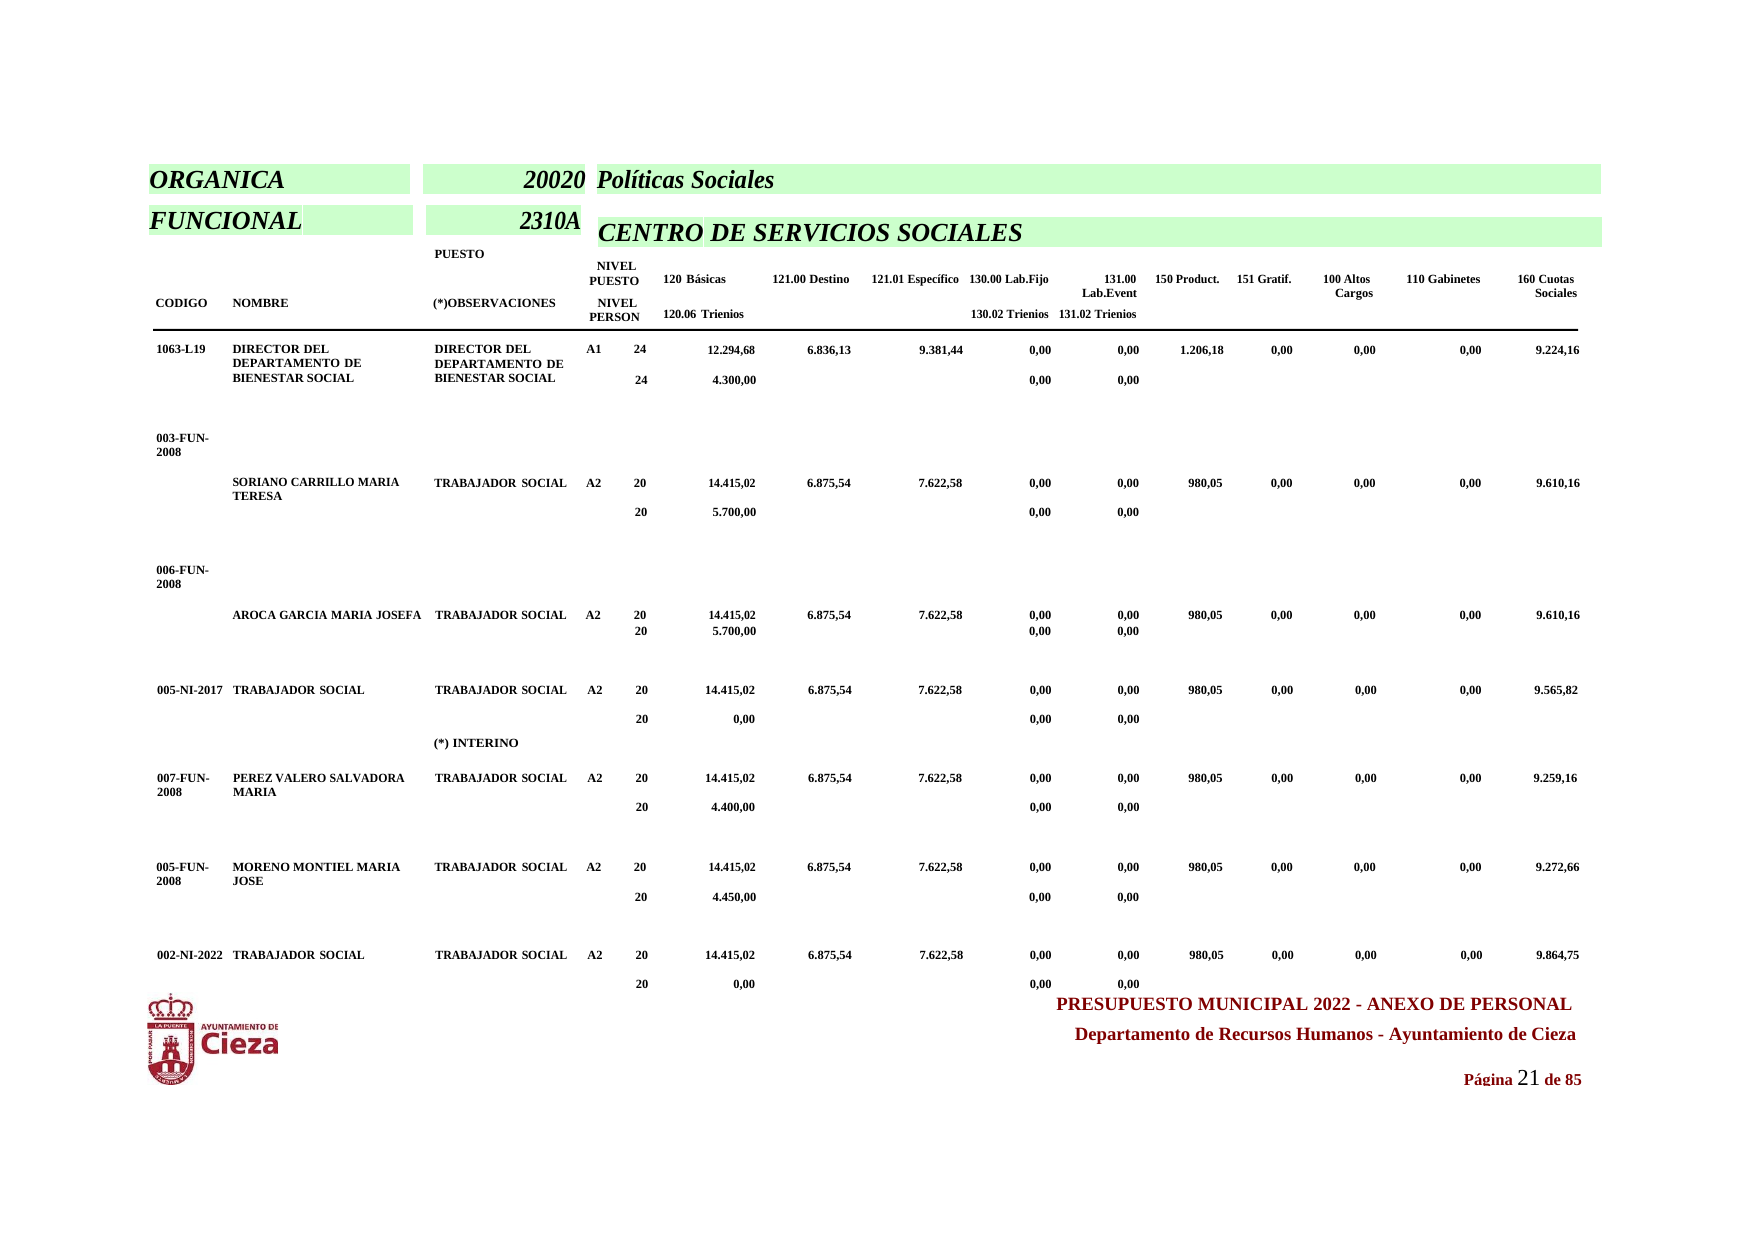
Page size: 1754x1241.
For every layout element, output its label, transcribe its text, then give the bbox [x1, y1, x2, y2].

text 6.836,13 9.381,44 0,00 0,00 1.206,18 0,00 0,00 0,00 9.224,16 [807, 343, 1614, 357]
table_header 7.622,58 [884, 949, 995, 971]
text TRABAJADOR SOCIAL [233, 683, 422, 697]
text 0,00 [995, 683, 1051, 697]
table_cell 0,00 [678, 971, 781, 993]
text 2008 [156, 874, 210, 888]
text 20 [635, 683, 678, 697]
table_cell [401, 971, 578, 993]
text 20 5.700,00 0,00 0,00 [159, 624, 1614, 638]
text TRABAJADOR SOCIAL A2 20 [434, 476, 650, 490]
text 005-NI-2017 [157, 683, 227, 697]
text 14.415,02 [708, 860, 758, 874]
text 9.565,82 [1509, 683, 1578, 697]
table_header TRABAJADOR SOCIAL [227, 949, 401, 971]
table_cell [1418, 971, 1509, 993]
text PUESTO [135, 249, 484, 261]
text 24 4.300,00 0,00 0,00 [635, 372, 1614, 387]
text 2008 [157, 785, 227, 799]
table_cell [1324, 971, 1418, 993]
table_header 0,00 [1324, 949, 1418, 971]
picture [147, 992, 279, 1085]
text 007-FUN- [157, 771, 227, 785]
text 0,00 [995, 771, 1051, 785]
text 4.400,00 [678, 801, 755, 814]
text 120.06 Trienios [663, 307, 745, 322]
table_header 9.864,75 [1509, 949, 1581, 971]
table_header 0,00 [995, 949, 1085, 971]
text 6.875,54 7.622,58 0,00 0,00 980,05 0,00 0,00 0,00 9.272,66 [807, 860, 1614, 874]
text 20 [636, 712, 678, 727]
text 2008 [156, 445, 210, 459]
table_header 002-NI-2022 [154, 949, 227, 971]
text CODIGO NOMBRE [155, 296, 294, 311]
text 0,00 [1085, 712, 1139, 727]
text TRABAJADOR SOCIAL [435, 771, 578, 785]
text 0,00 [1268, 683, 1296, 697]
text TRABAJADOR SOCIAL [435, 683, 578, 697]
text 14.415,02 [678, 683, 755, 697]
text 14.415,02 [678, 771, 755, 785]
text 006-FUN- [156, 563, 210, 578]
text AROCA GARCIA MARIA JOSEFA TRABAJADOR SOCIAL A2 20 [232, 608, 650, 622]
text DIRECTOR DEL A1 24 [434, 343, 650, 357]
subtitle CENTRO DE SERVICIOS SOCIALES [598, 217, 1614, 247]
text TRABAJADOR SOCIAL A2 20 [434, 860, 650, 874]
text NIVEL PERSON [589, 297, 642, 324]
text 121.00 Destino 121.01 Específico 130.00 Lab.Fijo 131.00 [772, 272, 1137, 286]
text 0,00 [1085, 683, 1139, 697]
table_header 0,00 [1247, 949, 1324, 971]
text Lab.Event [1082, 286, 1137, 300]
text BIENESTAR SOCIAL [434, 371, 557, 385]
text 20 4.450,00 0,00 0,00 [159, 889, 1614, 904]
table_cell [884, 971, 995, 993]
text 20 [636, 801, 678, 814]
text 005-FUN- [156, 860, 210, 874]
text FUNCIONAL 2310A [149, 205, 581, 235]
table_header 980,05 [1164, 949, 1247, 971]
text 0,00 [1355, 683, 1418, 697]
text 0,00 [995, 712, 1051, 727]
text 14.415,02 [708, 476, 757, 490]
text 980,05 [1186, 771, 1225, 785]
text 6.875,54 7.622,58 0,00 0,00 980,05 0,00 0,00 0,00 9.610,16 [807, 476, 1614, 490]
text (*)OBSERVACIONES [433, 296, 560, 311]
text 0,00 [1418, 771, 1481, 785]
text 0,00 [1418, 683, 1481, 697]
text 150 Product. 151 Gratif. 100 Altos [1141, 272, 1370, 286]
text 6.875,54 [808, 683, 884, 697]
text 20 5.700,00 0,00 0,00 [159, 505, 1614, 519]
text 110 Gabinetes 160 Cuotas Sociales [1406, 272, 1579, 300]
table_header 0,00 [1418, 949, 1509, 971]
text 120 Básicas [663, 272, 745, 286]
text 0,00 [1268, 771, 1296, 785]
table_cell 0,00 [995, 971, 1085, 993]
text 1063-L19 DIRECTOR DEL [156, 342, 367, 357]
table_cell [1164, 971, 1247, 993]
table_header 20 [619, 949, 678, 971]
table_cell 20 [619, 971, 678, 993]
text 0,00 [995, 801, 1051, 814]
table_cell [154, 971, 227, 993]
text 0,00 [1355, 771, 1418, 785]
table_header 0,00 [1085, 949, 1164, 971]
text PEREZ VALERO SALVADORA MARIA [233, 771, 422, 799]
text DEPARTAMENTO DE [232, 357, 367, 371]
table_cell [781, 971, 884, 993]
text PUESTO [589, 274, 641, 288]
table_cell [227, 971, 401, 993]
text BIENESTAR SOCIAL [232, 371, 355, 385]
text DEPARTAMENTO DE [434, 357, 650, 371]
text 6.875,54 7.622,58 0,00 0,00 980,05 0,00 0,00 0,00 9.610,16 [807, 608, 1614, 622]
text 003-FUN- [156, 431, 210, 445]
text NIVEL [597, 260, 1614, 272]
table_header 14.415,02 [678, 949, 781, 971]
text SORIANO CARRILLO MARIA TERESA [232, 476, 409, 503]
table_cell 0,00 [1085, 971, 1164, 993]
text 7.622,58 [916, 683, 964, 697]
text 0,00 [1085, 771, 1139, 785]
text MORENO MONTIEL MARIA JOSE [232, 860, 406, 888]
text 980,05 [1186, 683, 1225, 697]
table_cell [1247, 971, 1324, 993]
table_cell [1509, 971, 1581, 993]
table_header TRABAJADOR SOCIAL [401, 949, 578, 971]
text 7.622,58 [916, 771, 964, 785]
text 14.415,02 [708, 608, 758, 622]
text 12.294,68 [707, 343, 758, 357]
text 0,00 [1085, 801, 1139, 814]
text 2008 [156, 578, 210, 592]
text A2 [587, 683, 618, 697]
subtitle ORGANICA 20020 Políticas Sociales [149, 164, 1614, 194]
text 130.02 Trienios 131.02 Trienios [971, 307, 1137, 322]
text 6.875,54 [808, 771, 884, 785]
text (*) INTERINO [433, 736, 578, 750]
text A2 [587, 771, 618, 785]
table_header A2 [578, 949, 618, 971]
text 9.259,16 [1509, 771, 1577, 785]
text Cargos [1141, 286, 1373, 300]
text 0,00 [678, 712, 755, 727]
text 20 [635, 771, 678, 785]
table_cell [578, 971, 618, 993]
table_header 6.875,54 [781, 949, 884, 971]
